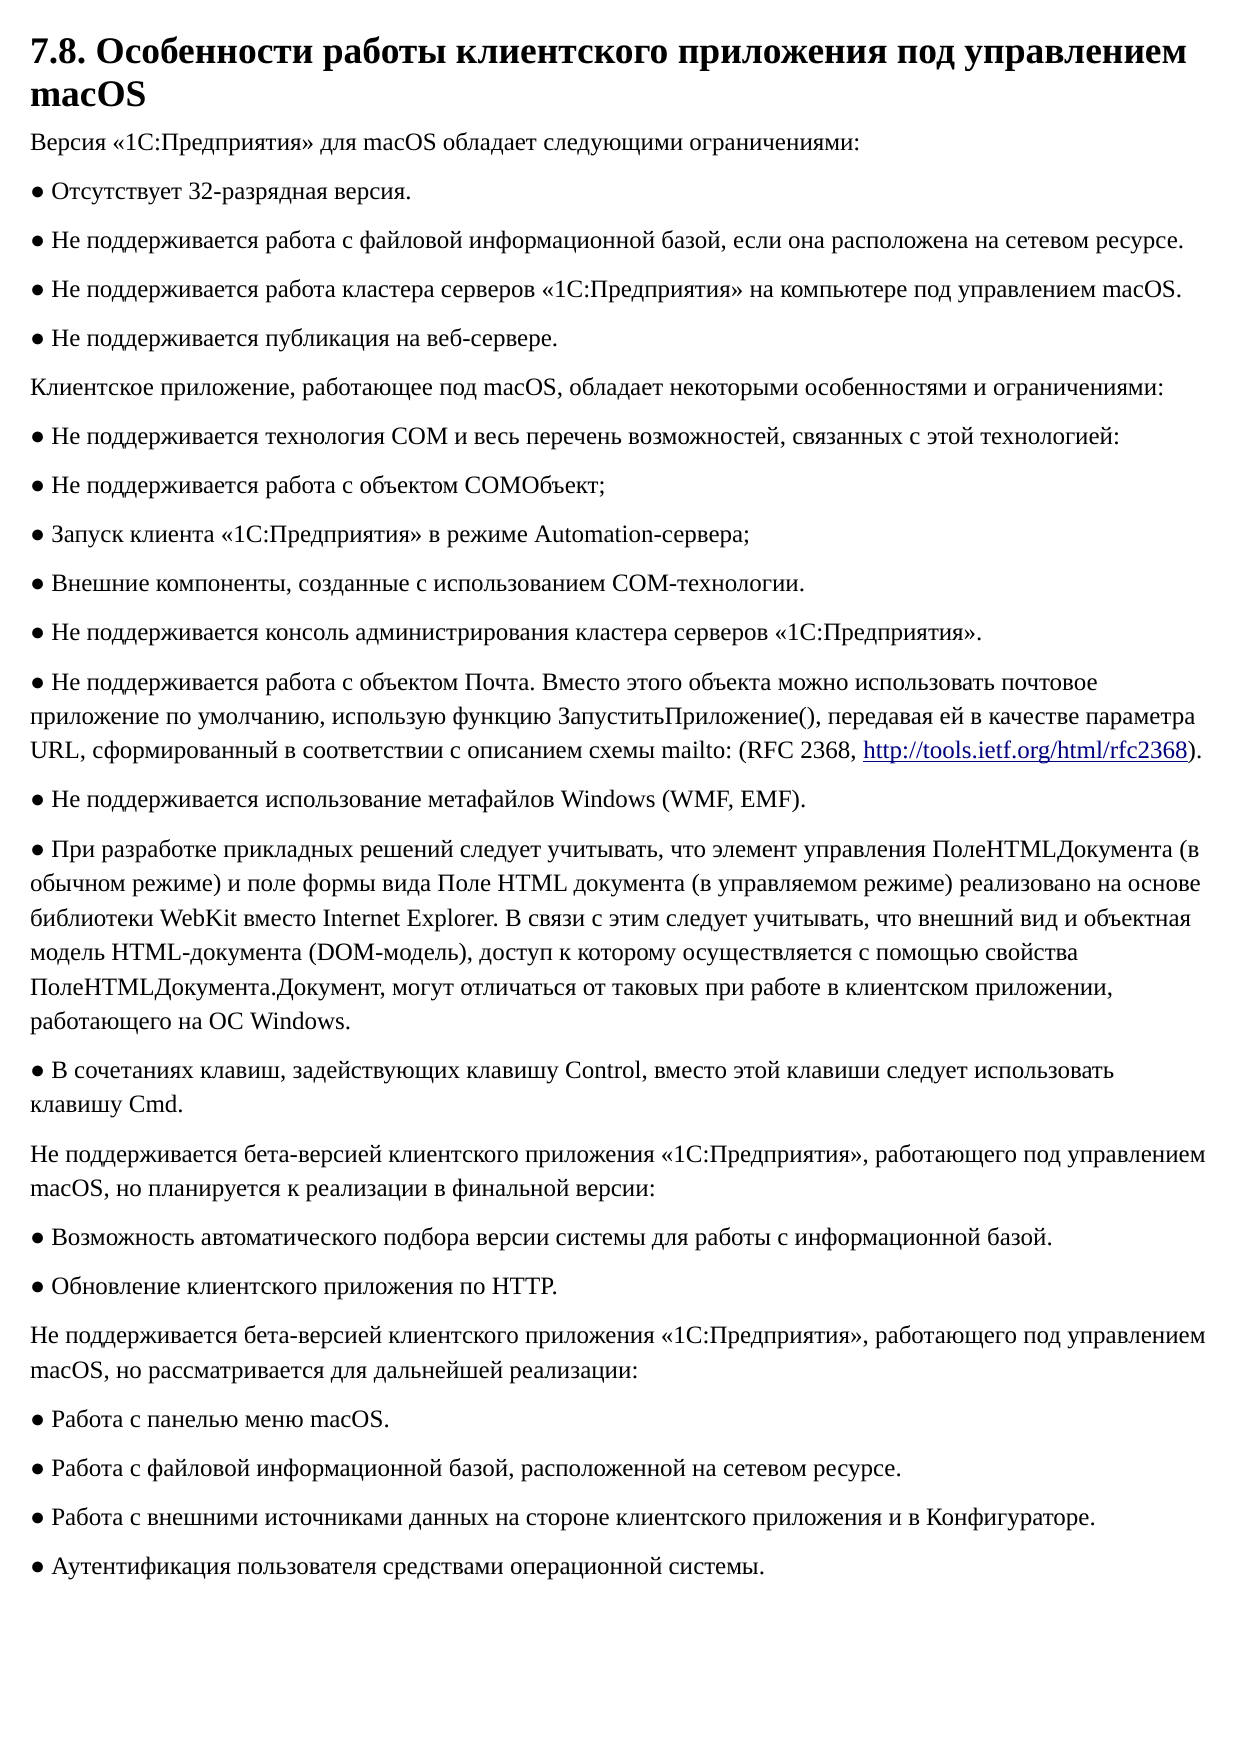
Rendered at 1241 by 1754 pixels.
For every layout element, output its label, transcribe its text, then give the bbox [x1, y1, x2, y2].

text Не поддерживается бета-версией клиентского приложения «1С:Предприятия», работающего под управлением macOS, но рассматривается для дальнейшей реализации: [30, 1320, 1211, 1383]
text ● Не поддерживается публикация на веб-сервере. [30, 323, 1211, 352]
subtitle 7.8. Особенности работы клиентского приложения под управлением macOS [30, 28, 1211, 114]
text ● Работа с панелью меню macOS. [30, 1404, 1211, 1433]
text ● Не поддерживается работа кластера серверов «1С:Предприятия» на компьютере под управлением macOS. [30, 274, 1211, 303]
text ● Внешние компоненты, созданные с использованием COM-технологии. [30, 568, 1211, 597]
text ● Не поддерживается работа с объектом COMОбъект; [30, 470, 1211, 499]
text ● При разработке прикладных решений следует учитывать, что элемент управления ПолеHTMLДокумента (в обычном режиме) и поле формы вида Поле HTML документа (в управляемом режиме) реализовано на основе библиотеки WebKit вместо Internet Explorer. В связи с этим следует учитывать, что внешний вид и объектная модель HTML-документа (DOM-модель), доступ к которому осуществляется с помощью свойства ПолеHTMLДокумента.Документ, могут отличаться от таковых при работе в клиентском приложении, работающего на ОС Windows. [30, 834, 1211, 1035]
text ● Обновление клиентского приложения по HTTP. [30, 1271, 1211, 1300]
text ● Работа с файловой информационной базой, расположенной на сетевом ресурсе. [30, 1453, 1211, 1482]
text ● Не поддерживается технология COM и весь перечень возможностей, связанных с этой технологией: [30, 421, 1211, 450]
text ● Возможность автоматического подбора версии системы для работы с информационной базой. [30, 1222, 1211, 1251]
text ● В сочетаниях клавиш, задействующих клавишу Control, вместо этой клавиши следует использовать клавишу Cmd. [30, 1055, 1211, 1118]
text Версия «1С:Предприятия» для macOS обладает следующими ограничениями: [30, 127, 1211, 156]
text ● Запуск клиента «1С:Предприятия» в режиме Automation-сервера; [30, 519, 1211, 548]
text ● Не поддерживается консоль администрирования кластера серверов «1С:Предприятия». [30, 617, 1211, 646]
text ● Работа с внешними источниками данных на стороне клиентского приложения и в Конфигураторе. [30, 1502, 1211, 1531]
text ● Не поддерживается использование метафайлов Windows (WMF, EMF). [30, 784, 1211, 813]
text Не поддерживается бета-версией клиентского приложения «1С:Предприятия», работающего под управлением macOS, но планируется к реализации в финальной версии: [30, 1139, 1211, 1202]
text Клиентское приложение, работающее под macOS, обладает некоторыми особенностями и ограничениями: [30, 372, 1211, 401]
text ● Аутентификация пользователя средствами операционной системы. [30, 1551, 1211, 1580]
text ● Не поддерживается работа с объектом Почта. Вместо этого объекта можно использовать почтовое приложение по умолчанию, использую функцию ЗапуститьПриложение(), передавая ей в качестве параметра URL, сформированный в соответствии с описанием схемы mailto: (RFC 2368, http://tools.ietf.org/html/rfc2368). [30, 667, 1211, 764]
text ● Отсутствует 32-разрядная версия. [30, 176, 1211, 205]
text ● Не поддерживается работа с файловой информационной базой, если она расположена на сетевом ресурсе. [30, 225, 1211, 254]
